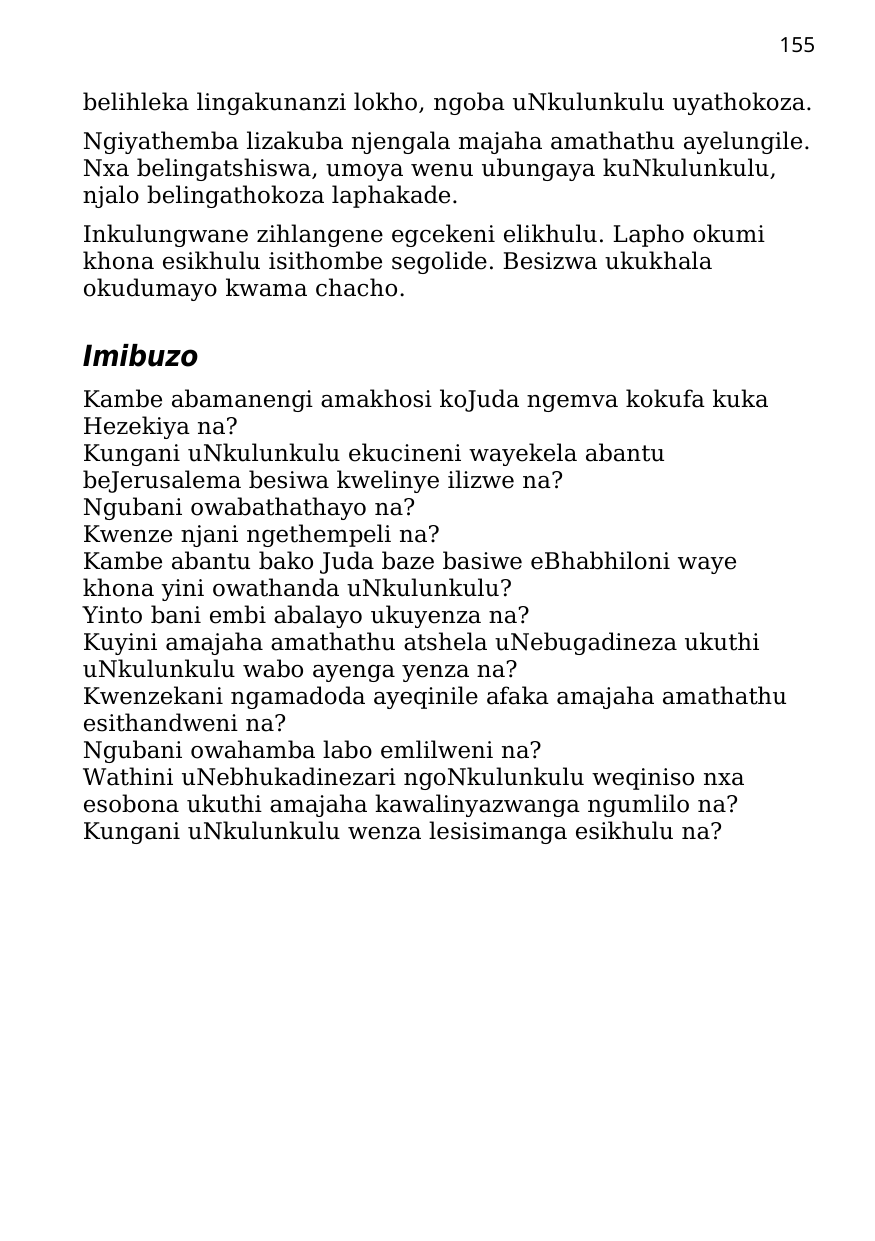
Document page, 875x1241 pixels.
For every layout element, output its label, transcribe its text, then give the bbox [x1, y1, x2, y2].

text Kambe abantu bako Juda baze basiwe eBhabhiloni waye khona yini owathanda uNkulunkulu? [83, 548, 815, 602]
subtitle Imibuzo [83, 340, 815, 374]
text Ngubani owabathathayo na? [83, 494, 815, 521]
text Kwenze njani ngethempeli na? [83, 521, 815, 548]
text Kuyini amajaha amathathu atshela uNebugadineza ukuthi uNkulunkulu wabo ayenga yenza na? [83, 629, 815, 683]
text Ngubani owahamba labo emlilweni na? [83, 737, 815, 764]
text Yinto bani embi abalayo ukuyenza na? [83, 602, 815, 629]
text Inkulungwane zihlangene egcekeni elikhulu. Lapho okumi khona esikhulu isithombe segolide. Besizwa ukukhala okudumayo kwama chacho. [83, 221, 815, 302]
text Kungani uNkulunkulu ekucineni wayekela abantu beJerusalema besiwa kwelinye ilizwe na? [83, 440, 815, 494]
text Wathini uNebhukadinezari ngoNkulunkulu weqiniso nxa esobona ukuthi amajaha kawalinyazwanga ngumlilo na? [83, 764, 815, 818]
text Ngiyathemba lizakuba njengala majaha amathathu ayelungile. Nxa belingatshiswa, umoya wenu ubungaya kuNkulunkulu, njalo belingathokoza laphakade. [83, 128, 815, 209]
text Kungani uNkulunkulu wenza lesisimanga esikhulu na? [83, 818, 815, 845]
text Kwenzekani ngamadoda ayeqinile afaka amajaha amathathu esithandweni na? [83, 683, 815, 737]
text Kambe abamanengi amakhosi koJuda ngemva kokufa kuka Hezekiya na? [83, 386, 815, 440]
text belihleka lingakunanzi lokho, ngoba uNkulunkulu uyathokoza. [83, 88, 815, 115]
